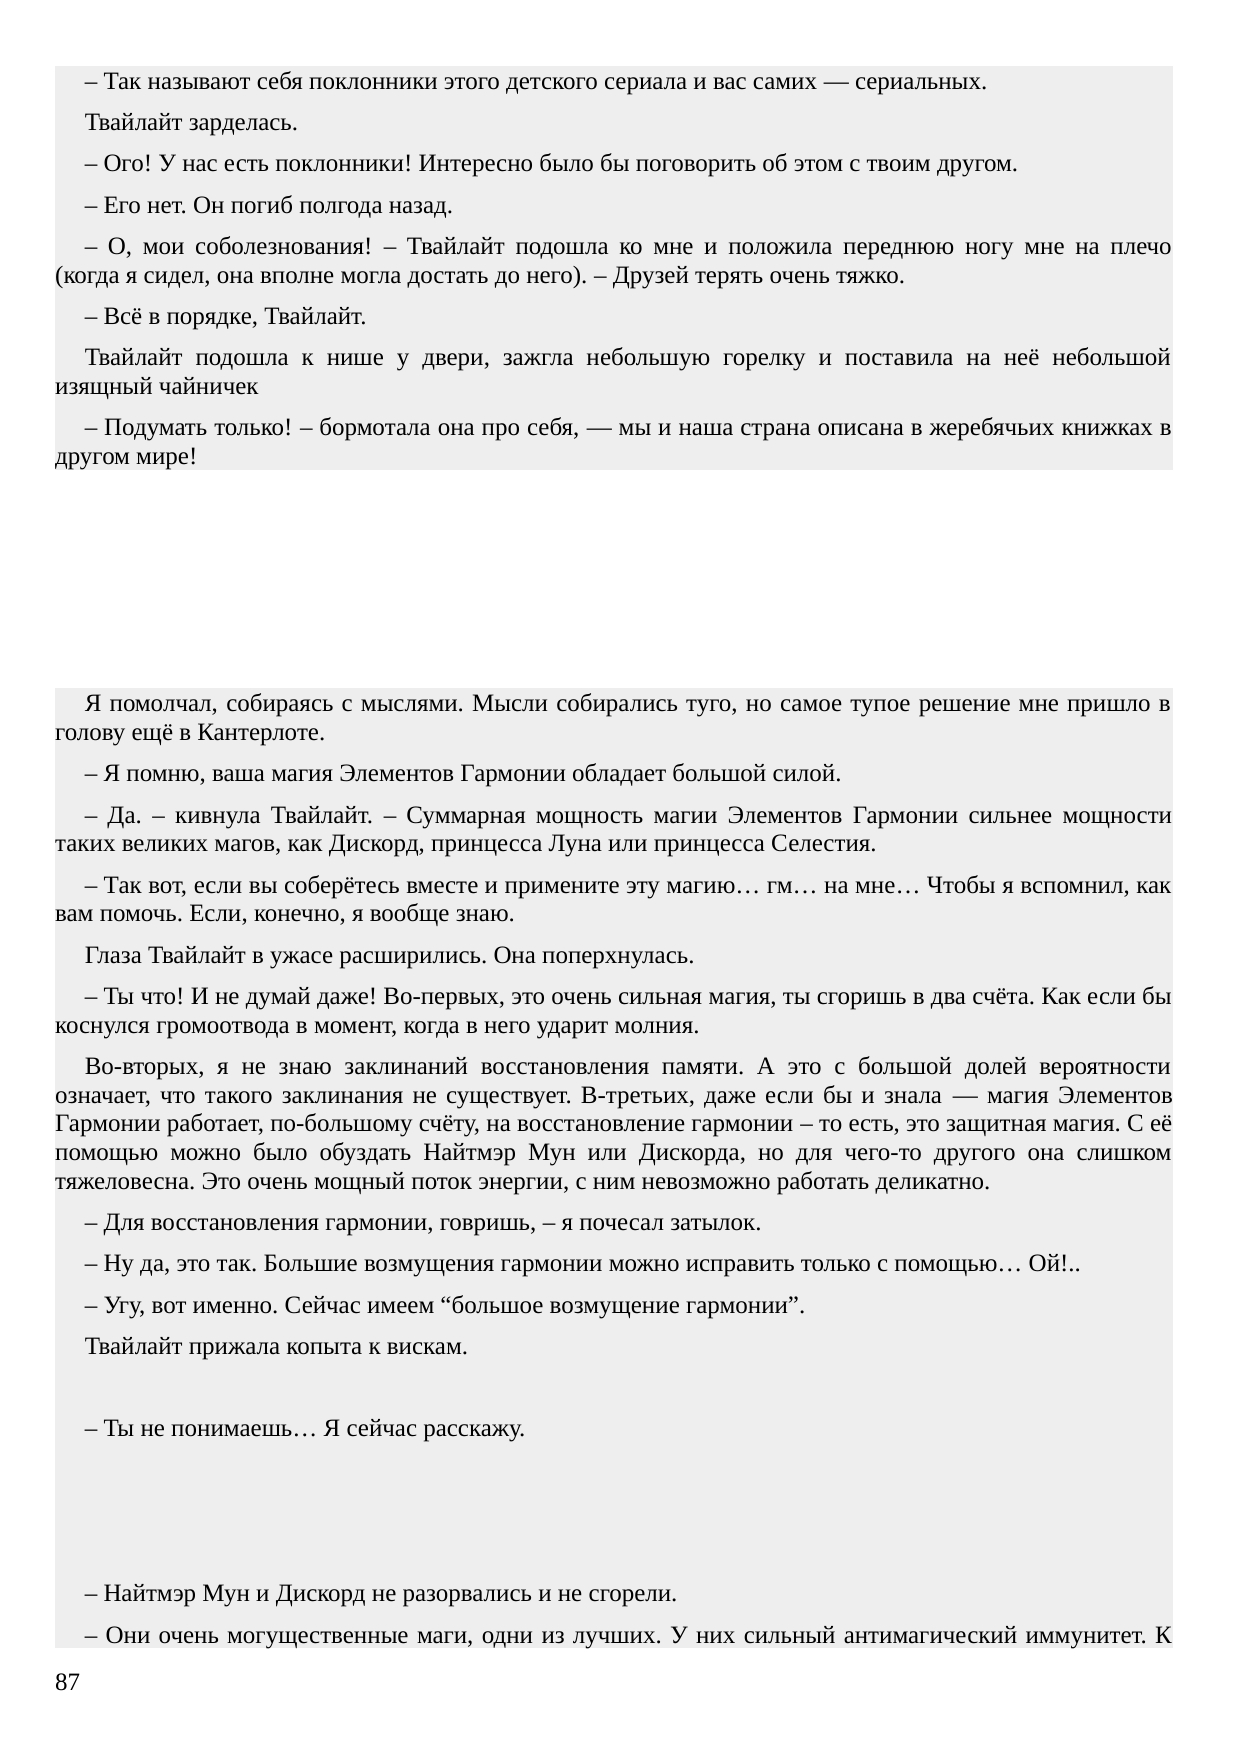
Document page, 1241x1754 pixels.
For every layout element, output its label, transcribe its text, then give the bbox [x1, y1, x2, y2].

text – Ты что! И не думай даже! Во-первых, это очень сильная магия, ты сгоришь в два счёта. Как если бы коснулся громоотвода в момент, когда в него ударит молния. [55, 981, 1173, 1038]
text – Ого! У нас есть поклонники! Интересно было бы поговорить об этом с твоим другом. [55, 148, 1173, 177]
text – О, мои соболезнования! – Твайлайт подошла ко мне и положила переднюю ногу мне на плечо (когда я сидел, она вполне могла достать до него). – Друзей терять очень тяжко. [55, 231, 1173, 288]
text – Подумать только! – бормотала она про себя, — мы и наша страна описана в жеребячьих книжках в другом мире! [55, 412, 1173, 470]
text Твайлайт прижала копыта к вискам. [55, 1331, 1173, 1360]
text – Всё в порядке, Твайлайт. [55, 301, 1173, 330]
text – Ну да, это так. Большие возмущения гармонии можно исправить только с помощью… Ой!.. [55, 1248, 1173, 1277]
text – Они очень могущественные маги, одни из лучших. У них сильный антимагический иммунитет. К [55, 1620, 1173, 1648]
text – Угу, вот именно. Сейчас имеем “большое возмущение гармонии”. [55, 1290, 1173, 1318]
text Во-вторых, я не знаю заклинаний восстановления памяти. А это с большой долей вероятности означает, что такого заклинания не существует. В-третьих, даже если бы и знала — магия Элементов Гармонии работает, по-большому счёту, на восстановление гармонии – то есть, это защитная магия. С её помощью можно было обуздать Найтмэр Мун или Дискорда, но для чего-то другого она слишком тяжеловесна. Это очень мощный поток энергии, с ним невозможно работать деликатно. [55, 1051, 1173, 1195]
text Глаза Твайлайт в ужасе расширились. Она поперхнулась. [55, 940, 1173, 968]
text – Так называют себя поклонники этого детского сериала и вас самих — сериальных. [55, 66, 1173, 95]
text – Для восстановления гармонии, говришь, – я почесал затылок. [55, 1207, 1173, 1236]
text – Так вот, если вы соберётесь вместе и примените эту магию… гм… на мне… Чтобы я вспомнил, как вам помочь. Если, конечно, я вообще знаю. [55, 870, 1173, 927]
text – Ты не понимаешь… Я сейчас расскажу. [55, 1413, 1173, 1442]
text – Да. – кивнула Твайлайт. – Суммарная мощность магии Элементов Гармонии сильнее мощности таких великих магов, как Дискорд, принцесса Луна или принцесса Селестия. [55, 800, 1173, 857]
text – Я помню, ваша магия Элементов Гармонии обладает большой силой. [55, 758, 1173, 787]
text Твайлайт подошла к нише у двери, зажгла небольшую горелку и поставила на неё небольшой изящный чайничек [55, 342, 1173, 400]
text Я помолчал, собираясь с мыслями. Мысли собирались туго, но самое тупое решение мне пришло в голову ещё в Кантерлоте. [55, 688, 1173, 746]
text – Его нет. Он погиб полгода назад. [55, 190, 1173, 218]
text Твайлайт зарделась. [55, 107, 1173, 136]
text – Найтмэр Мун и Дискорд не разорвались и не сгорели. [55, 1578, 1173, 1607]
